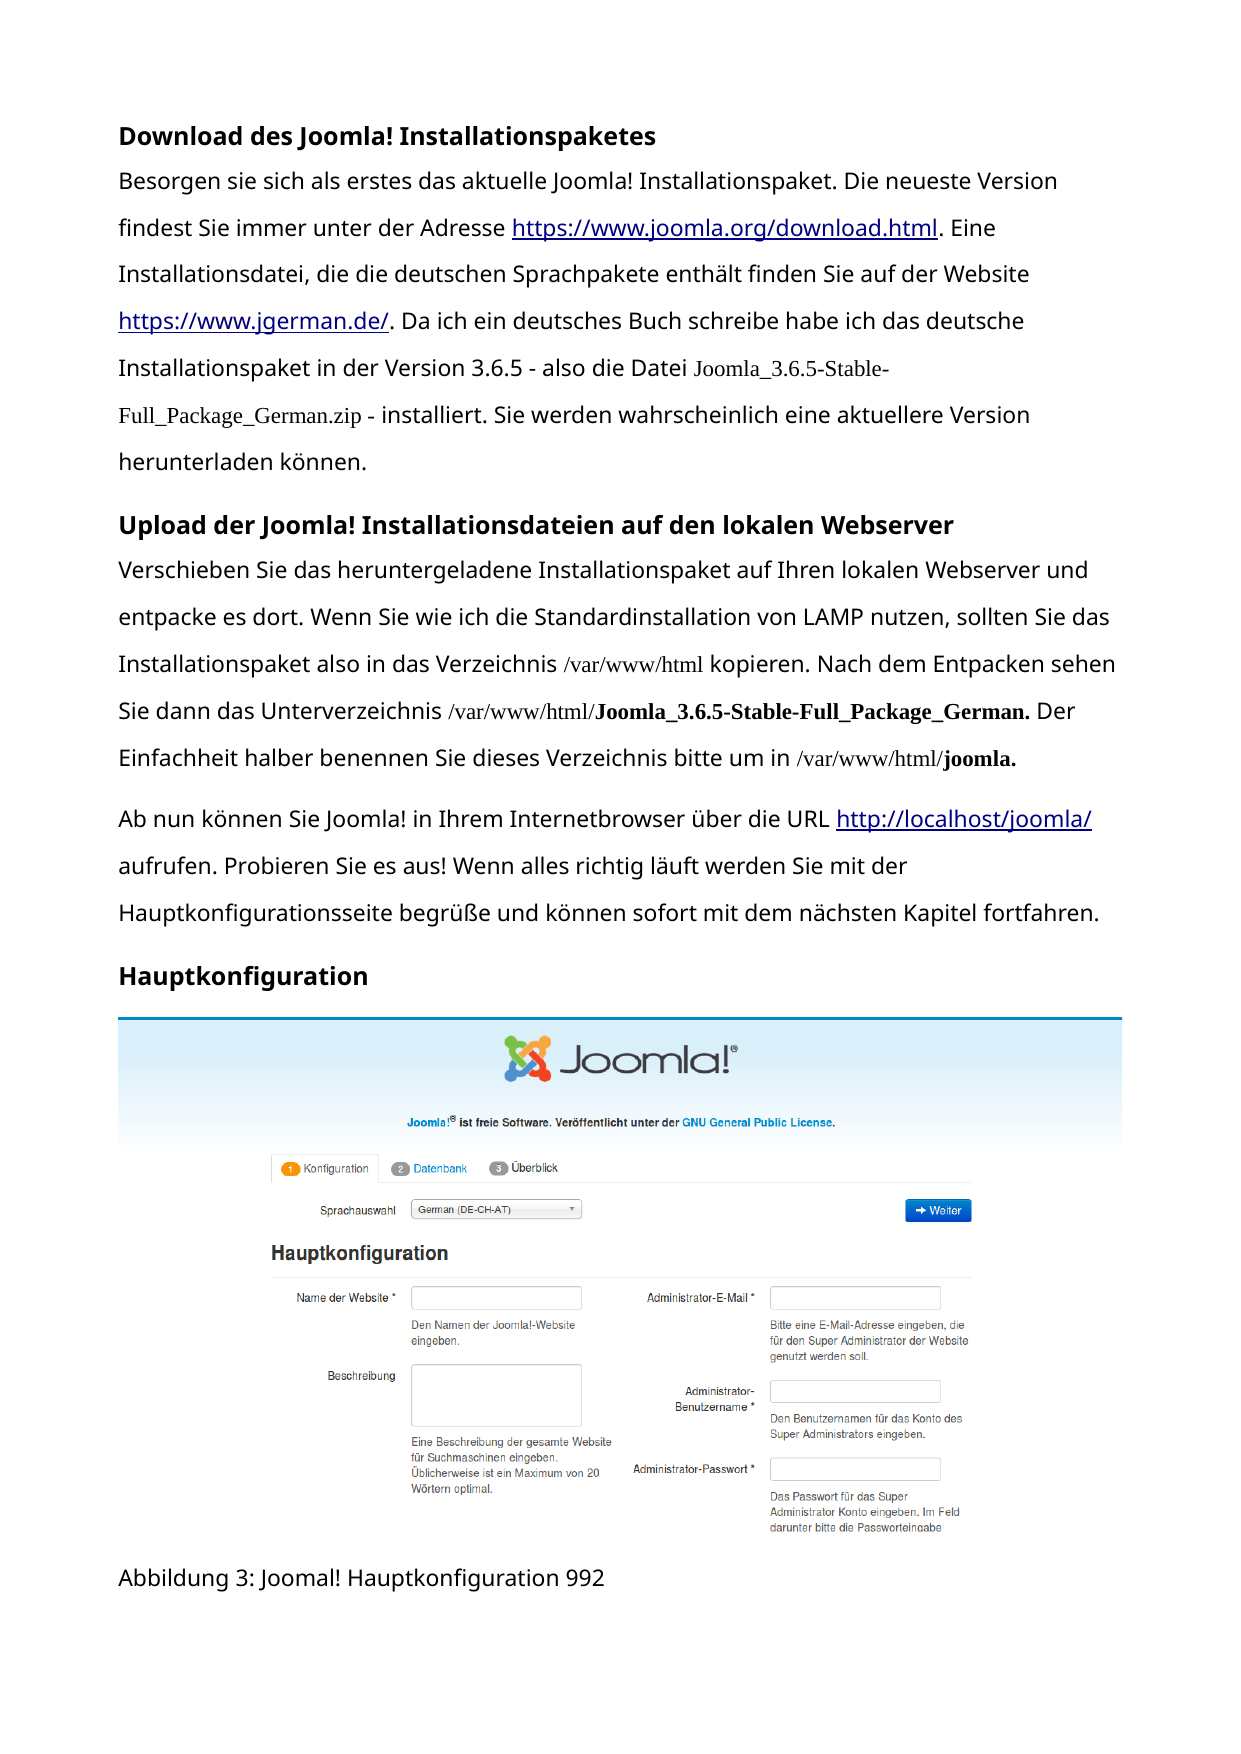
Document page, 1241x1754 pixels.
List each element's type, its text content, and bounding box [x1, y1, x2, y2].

subtitle Hauptkonfiguration [118, 958, 1122, 992]
text Besorgen sie sich als erstes das aktuelle Joomla! Installationspaket. Die neueste Version findest Sie immer unter der Adresse https://www.joomla.org/download.html. Eine Installationsdatei, die die deutschen Sprachpakete enthält finden Sie auf der Website https://www.jgerman.de/. Da ich ein deutsches Buch schreibe habe ich das deutsche Installationspaket in der Version 3.6.5 - also die Datei Joomla_3.6.5-Stable-Full_Package_German.zip - installiert. Sie werden wahrscheinlich eine aktuellere Version herunterladen können. [118, 165, 1122, 477]
text Verschieben Sie das heruntergeladene Installationspaket auf Ihren lokalen Webserver und entpacke es dort. Wenn Sie wie ich die Standardinstallation von LAMP nutzen, sollten Sie das Installationspaket also in das Verzeichnis /var/www/html kopieren. Nach dem Entpacken sehen Sie dann das Unterverzeichnis /var/www/html/Joomla_3.6.5-Stable-Full_Package_German. Der Einfachheit halber benennen Sie dieses Verzeichnis bitte um in /var/www/html/joomla. [118, 554, 1122, 773]
picture [118, 1021, 1123, 1532]
subtitle Download des Joomla! Installationspaketes [118, 118, 1122, 152]
subtitle Upload der Joomla! Installationsdateien auf den lokalen Webserver [118, 507, 1122, 541]
text Abbildung 3: Joomal! Hauptkonfiguration 992 [118, 1532, 1122, 1594]
text Ab nun können Sie Joomla! in Ihrem Internetbrowser über die URL http://localhost/joomla/ aufrufen. Probieren Sie es aus! Wenn alles richtig läuft werden Sie mit der Hauptkonfigurationsseite begrüße und können sofort mit dem nächsten Kapitel fortfahren. [118, 803, 1122, 928]
